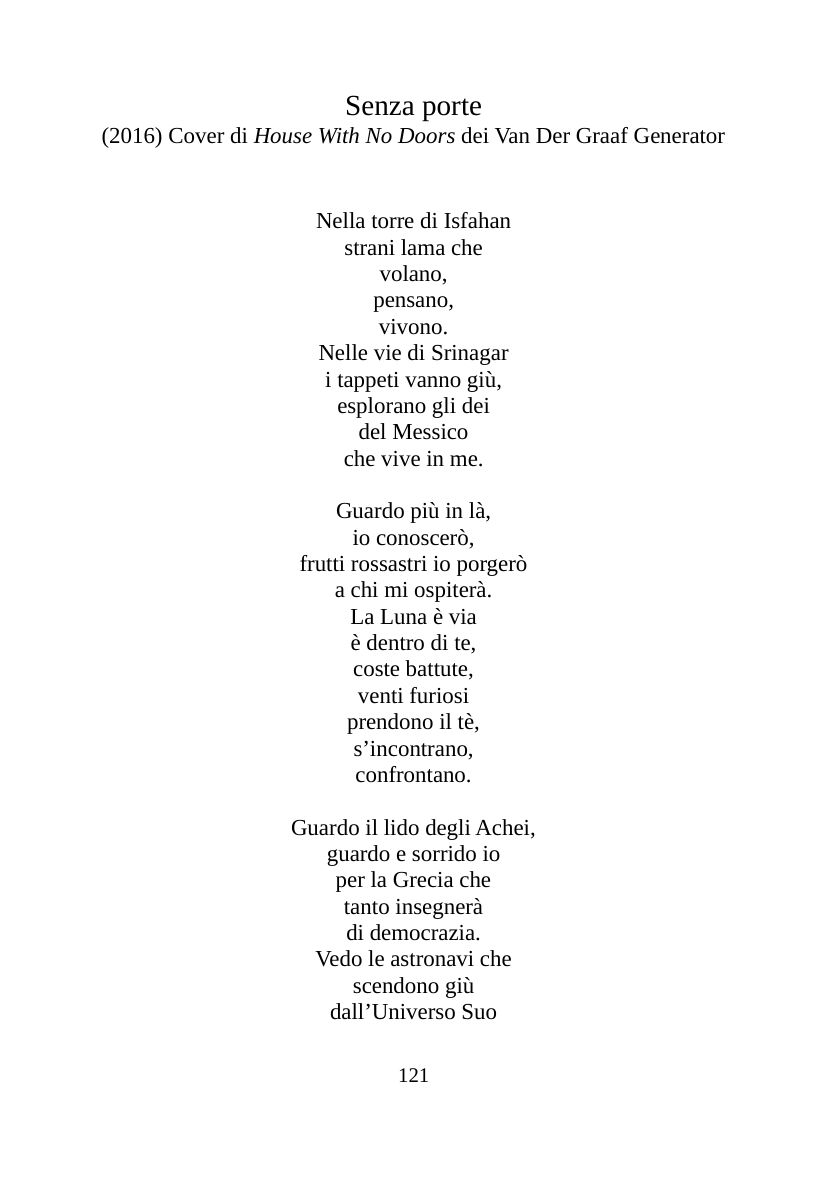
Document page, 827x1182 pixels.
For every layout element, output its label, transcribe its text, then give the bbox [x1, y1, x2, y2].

text di democrazia. [88, 919, 738, 945]
text i tappeti vanno giù, [88, 366, 738, 392]
text La Luna è via [88, 603, 738, 629]
text tanto insegnerà [88, 893, 738, 919]
text esplorano gli dei [88, 392, 738, 418]
text Guardo più in là, [88, 497, 738, 524]
text guardo e sorrido io [88, 840, 738, 866]
text Vedo le astronavi che [88, 945, 738, 972]
text Nelle vie di Srinagar [88, 339, 738, 366]
text frutti rossastri io porgerò [88, 550, 738, 576]
text vivono. [88, 313, 738, 339]
text dall’Universo Suo [88, 998, 738, 1024]
text volano, [88, 260, 738, 287]
text pensano, [88, 287, 738, 313]
text Senza porte (2016) Cover di House With No Doors dei Van Der Graaf Generator [88, 88, 738, 148]
text a chi mi ospiterà. [88, 576, 738, 603]
text che vive in me. [88, 445, 738, 471]
text io conoscerò, [88, 524, 738, 550]
text coste battute, [88, 656, 738, 682]
text scendono giù [88, 972, 738, 998]
text strani lama che [88, 234, 738, 260]
text Nella torre di Isfahan [88, 207, 738, 234]
text Guardo il lido degli Achei, [88, 814, 738, 840]
text del Messico [88, 418, 738, 445]
text prendono il tè, [88, 708, 738, 734]
text confrontano. [88, 761, 738, 787]
text s’incontrano, [88, 734, 738, 761]
text è dentro di te, [88, 629, 738, 656]
text per la Grecia che [88, 866, 738, 893]
text venti furiosi [88, 682, 738, 708]
